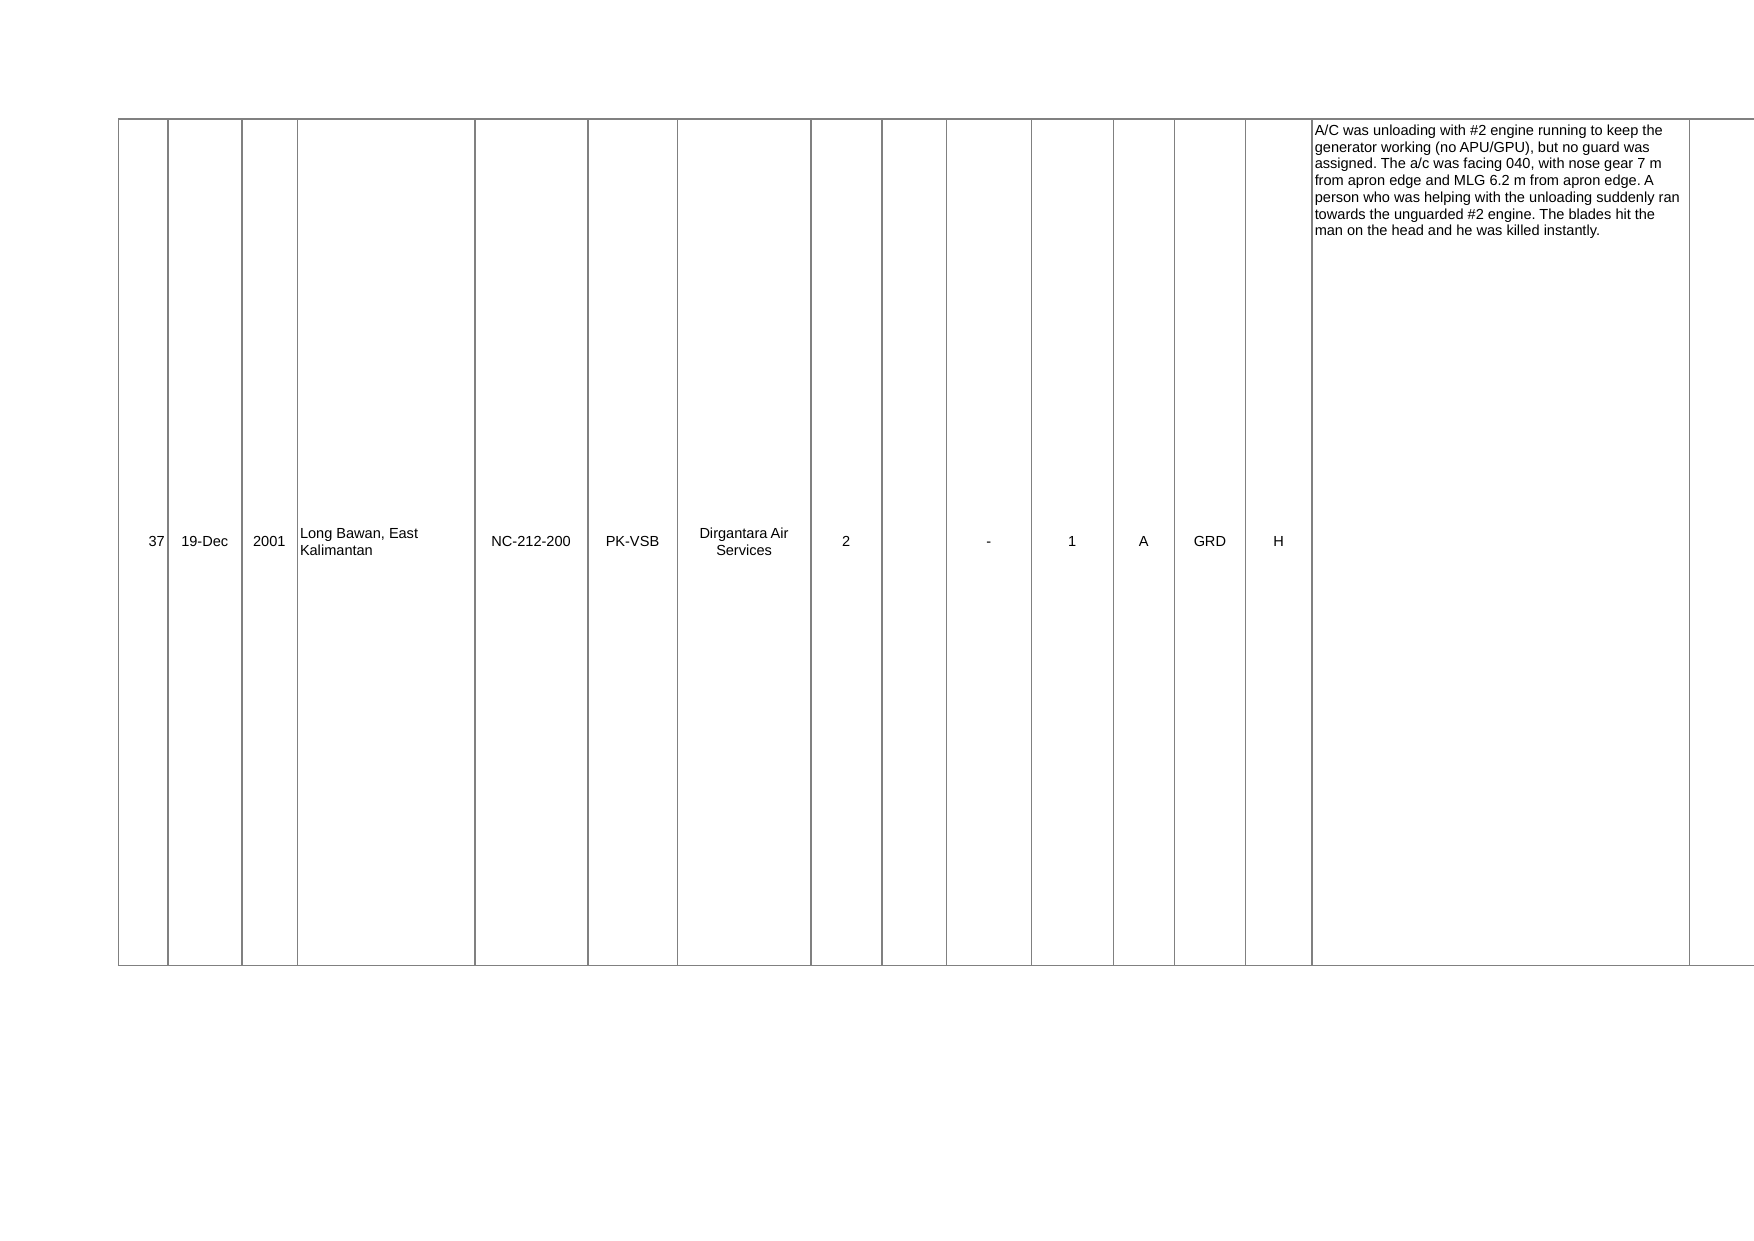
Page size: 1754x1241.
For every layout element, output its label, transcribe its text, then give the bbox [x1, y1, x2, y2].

table_cell PK-VSB [589, 120, 677, 964]
table_cell 1 [1032, 120, 1113, 964]
table_cell GRD [1175, 120, 1245, 964]
table_cell A/C was unloading with #2 engine running to keep the generator working (no APU/GPU), but no guard was assigned. The a/c was facing 040, with nose gear 7 m from apron edge and MLG 6.2 m from apron edge. A person who was helping with the unloading suddenly ran towards the unguarded #2 engine. The blades hit the man on the head and he was killed instantly. [1313, 120, 1689, 964]
table_cell [1690, 120, 1754, 964]
table_cell - [947, 120, 1031, 964]
table_cell 2001 [243, 120, 297, 964]
table_cell A [1114, 120, 1174, 964]
table_cell 2 [812, 120, 881, 964]
table_cell 19-Dec [169, 120, 241, 964]
table_cell 37 [119, 120, 167, 964]
table_cell Dirgantara Air Services [678, 120, 810, 964]
table_cell NC-212-200 [476, 120, 587, 964]
table_cell Long Bawan, East Kalimantan [298, 120, 474, 964]
table_cell H [1246, 120, 1311, 964]
table_cell [883, 120, 946, 964]
